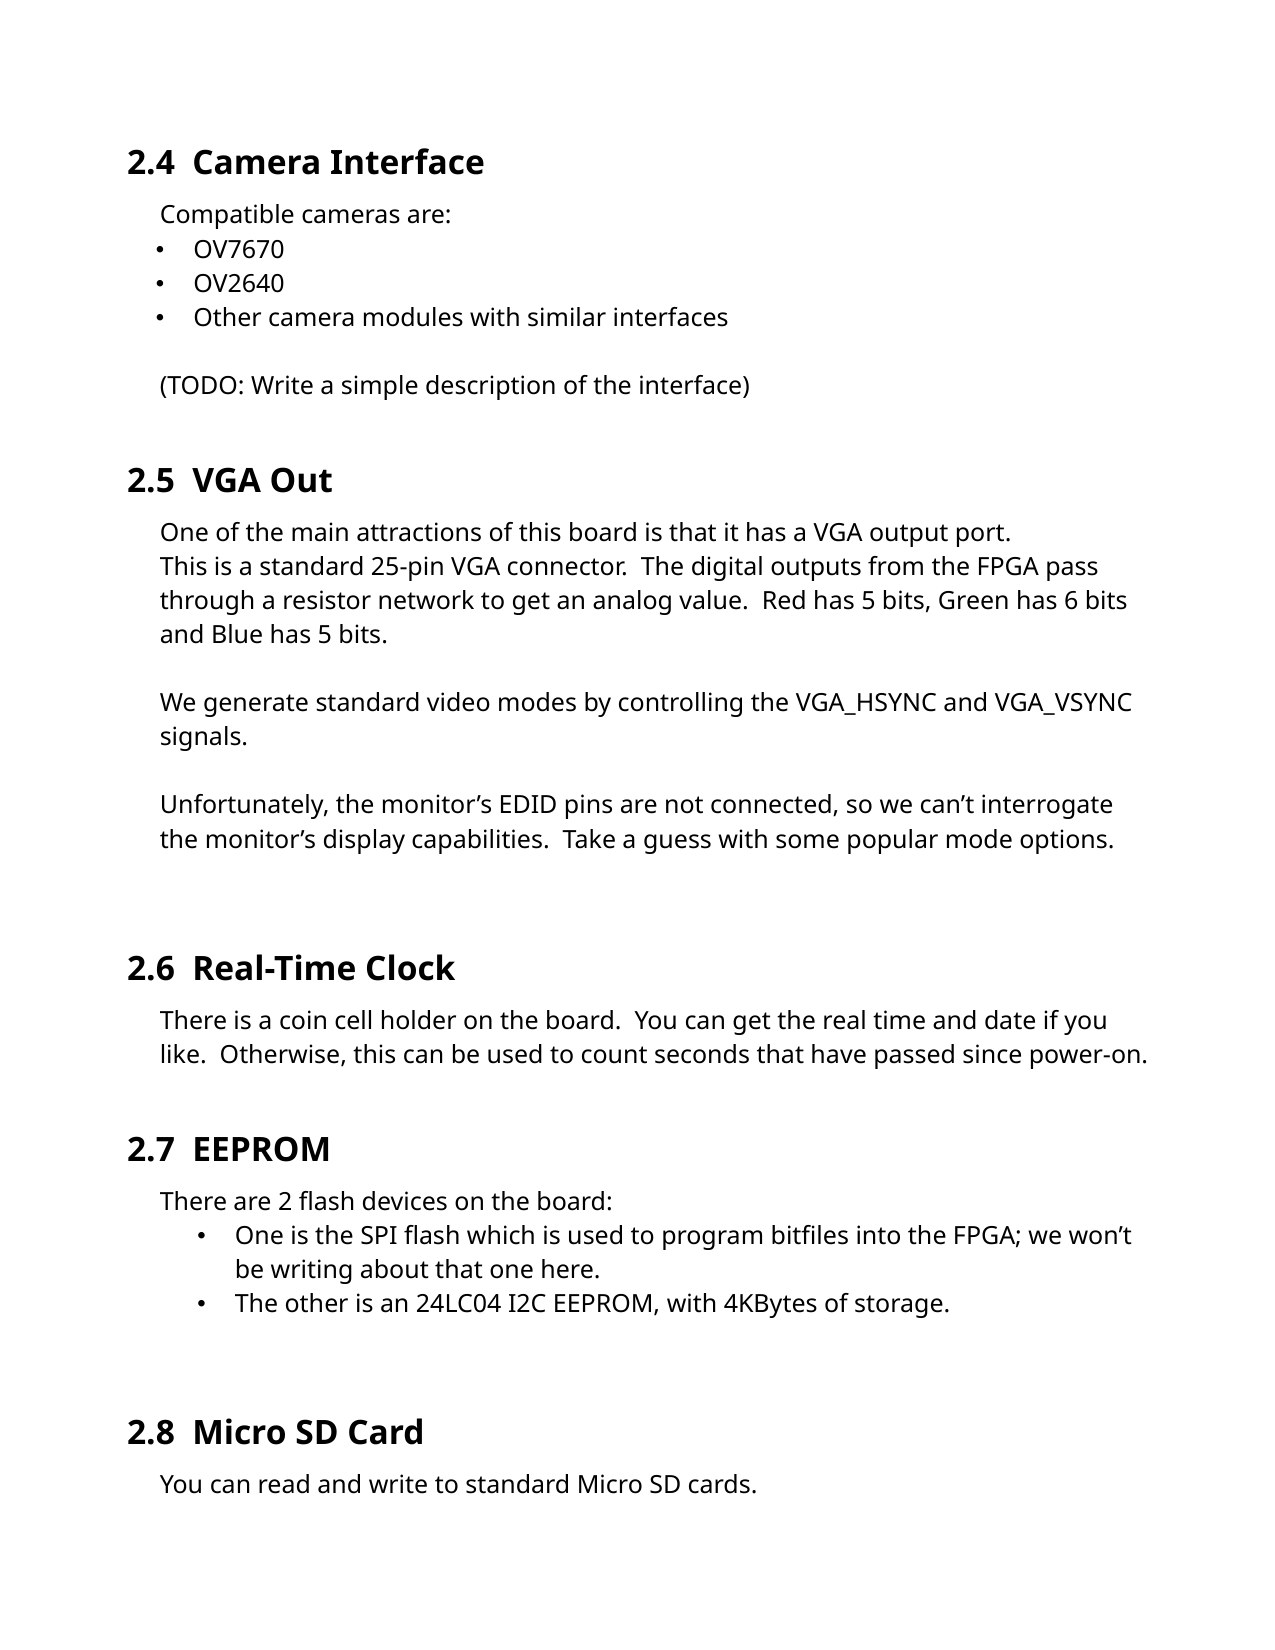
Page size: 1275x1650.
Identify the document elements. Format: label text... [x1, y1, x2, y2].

subtitle EEPROM [118, 1126, 1157, 1171]
list The other is an 24LC04 I2C EEPROM, with 4KBytes of storage. [197, 1286, 1157, 1320]
list OV7670 [156, 231, 1157, 265]
subtitle VGA Out [118, 456, 1157, 502]
list One is the SPI flash which is used to program bitfiles into the FPGA; we won’t be writing about that one here. [197, 1218, 1157, 1286]
subtitle Real-Time Clock [118, 944, 1157, 990]
text This is a standard 25-pin VGA connector. The digital outputs from the FPGA pass through a resistor network to get an analog value. Red has 5 bits, Green has 6 bits and Blue has 5 bits. [159, 549, 1157, 651]
text We generate standard video modes by controlling the VGA_HSYNC and VGA_VSYNC signals. [159, 685, 1157, 753]
text One of the main attractions of this board is that it has a VGA output port. [159, 515, 1157, 549]
text Unfortunately, the monitor’s EDID pins are not connected, so we can’t interrogate the monitor’s display capabilities. Take a guess with some popular mode options. [159, 787, 1157, 855]
text You can read and write to standard Micro SD cards. [159, 1467, 1157, 1501]
text (TODO: Write a simple description of the interface) [159, 367, 1157, 402]
list Other camera modules with similar interfaces [156, 299, 1157, 333]
subtitle Camera Interface [118, 139, 1157, 185]
subtitle Micro SD Card [118, 1409, 1157, 1455]
text There is a coin cell holder on the board. You can get the real time and date if you like. Otherwise, this can be used to count seconds that have passed since power-on. [159, 1002, 1157, 1071]
text There are 2 flash devices on the board: [159, 1184, 1157, 1218]
text Compatible cameras are: [159, 197, 1157, 231]
list OV2640 [156, 265, 1157, 299]
